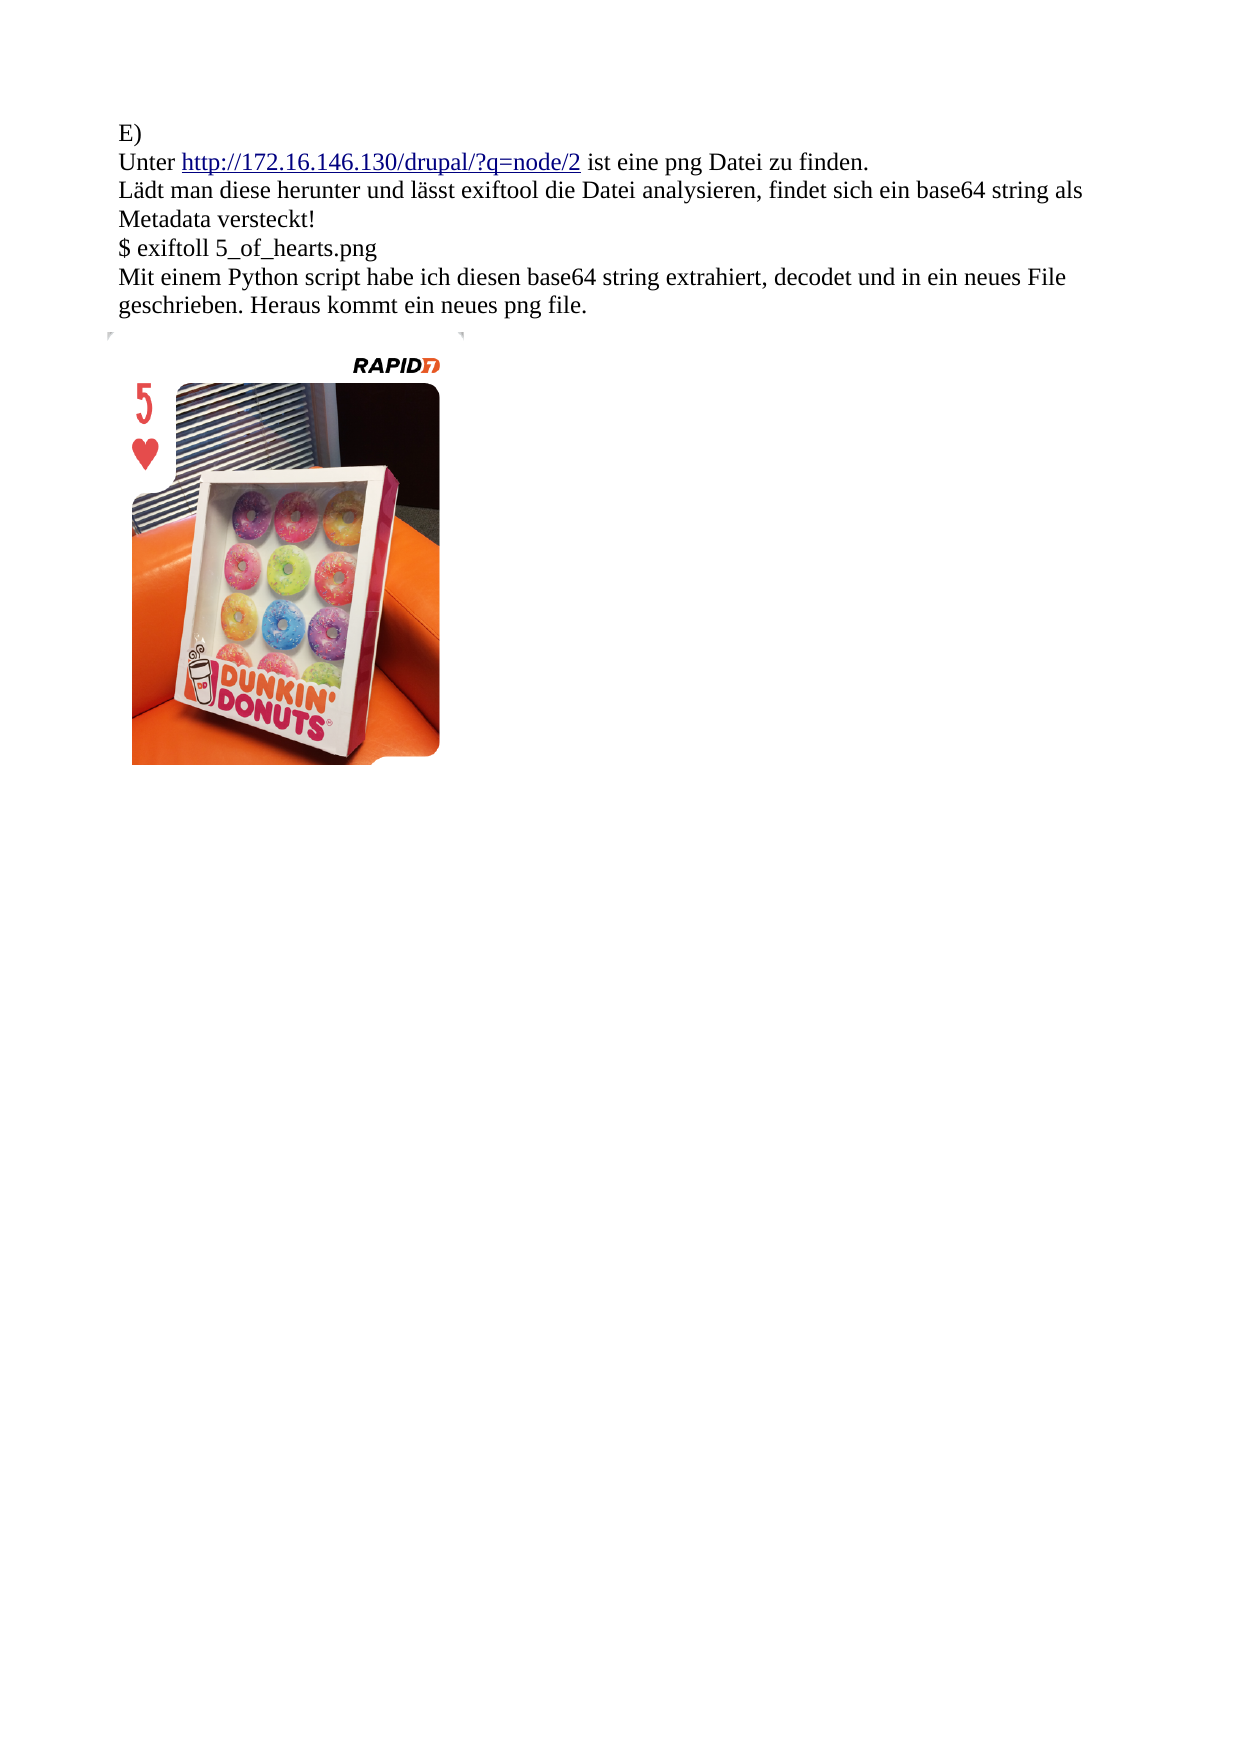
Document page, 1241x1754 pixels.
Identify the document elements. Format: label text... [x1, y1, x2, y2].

text Unter http://172.16.146.130/drupal/?q=node/2 ist eine png Datei zu finden. [118, 147, 1122, 176]
picture [107, 332, 464, 765]
text Lädt man diese herunter und lässt exiftool die Datei analysieren, findet sich ein base64 string als Metadata versteckt! [118, 176, 1122, 233]
text E) [118, 118, 1122, 147]
text Mit einem Python script habe ich diesen base64 string extrahiert, decodet und in ein neues File geschrieben. Heraus kommt ein neues png file. [118, 262, 1122, 319]
text $ exiftoll 5_of_hearts.png [118, 233, 1122, 262]
